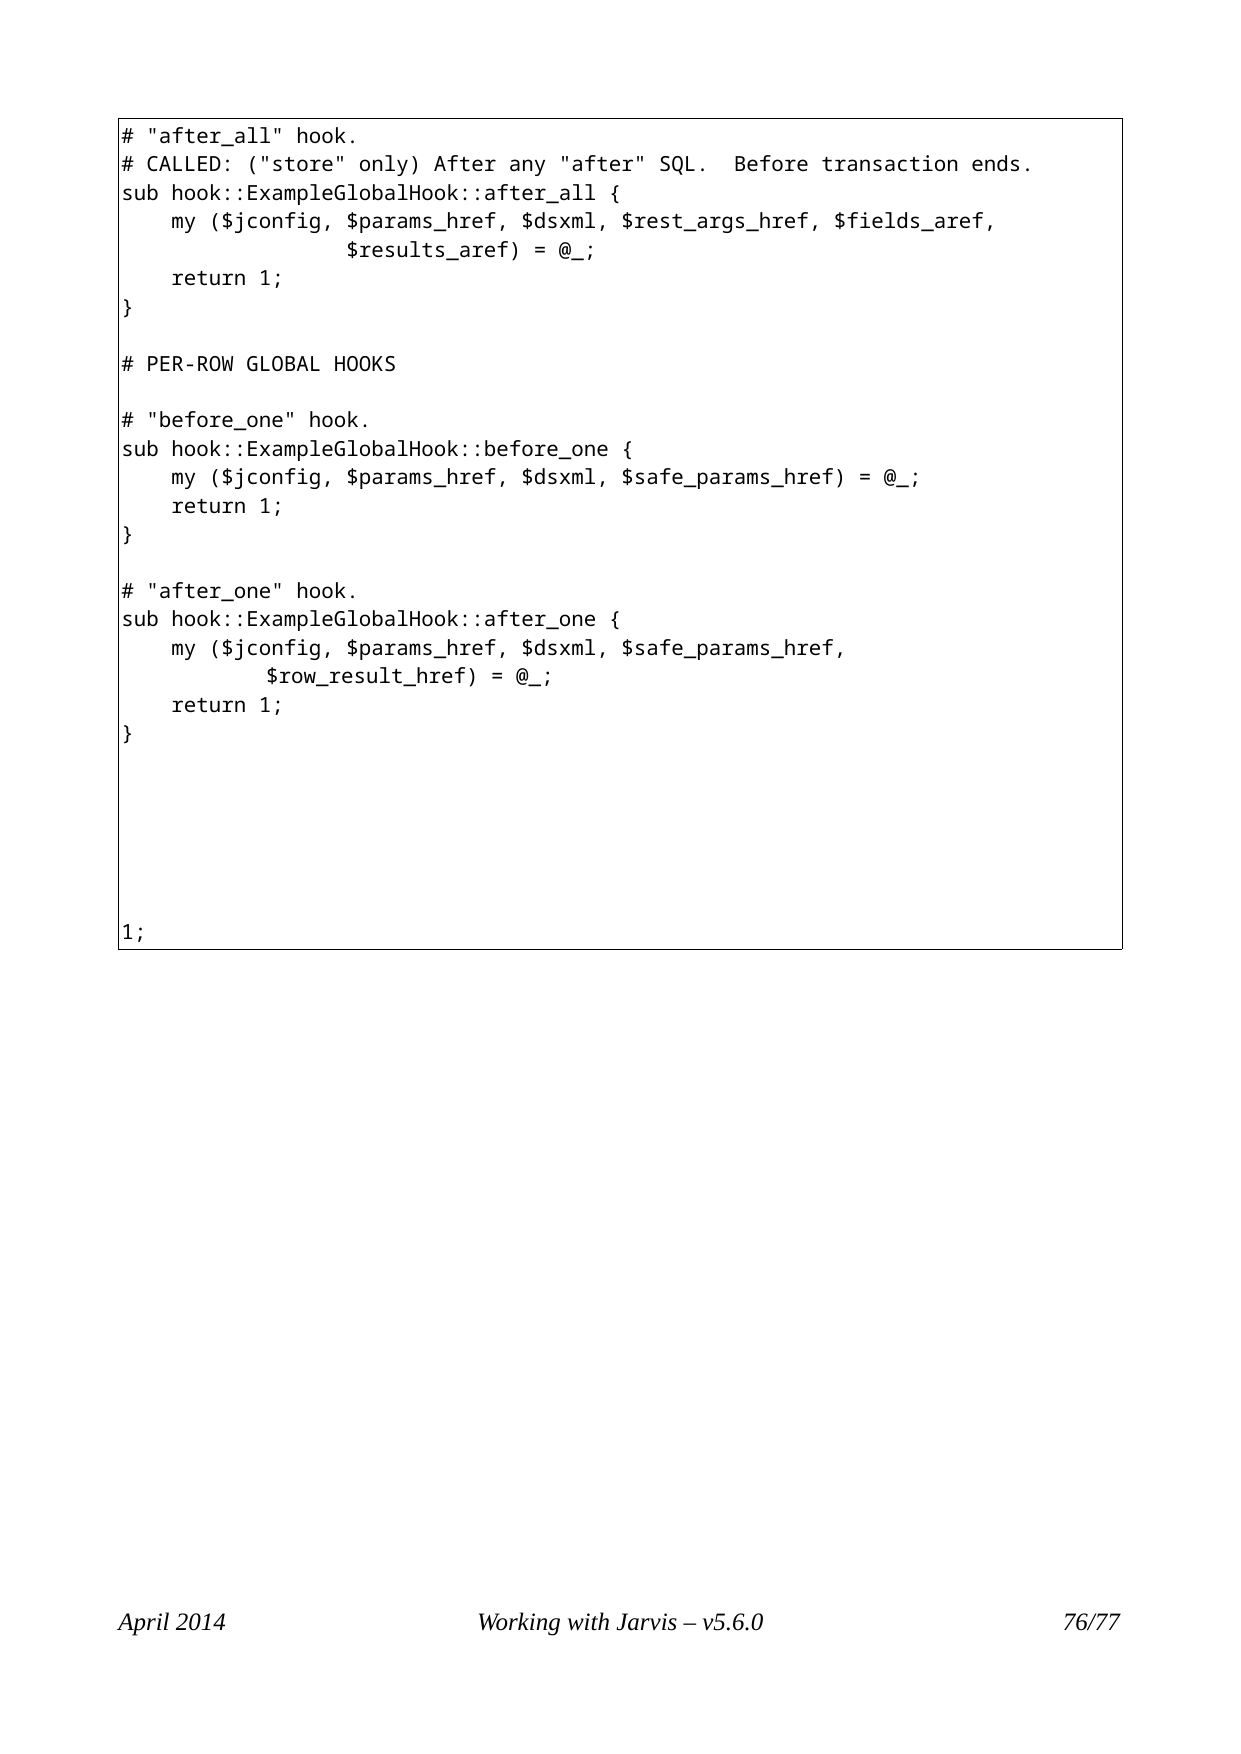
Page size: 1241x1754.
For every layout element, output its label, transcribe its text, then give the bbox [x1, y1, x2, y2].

text # PER-ROW GLOBAL HOOKS [119, 346, 1122, 377]
text } [119, 516, 1122, 548]
text } [119, 289, 1122, 320]
text my ($jconfig, $params_href, $dsxml, $safe_params_href, $row_result_href) = @_; [119, 630, 1122, 687]
text my ($jconfig, $params_href, $dsxml, $rest_args_href, $fields_aref, $results_aref) = @_; [119, 203, 1122, 260]
text 1; [119, 914, 1122, 949]
text return 1; [119, 260, 1122, 289]
text # "after_one" hook. [119, 573, 1122, 602]
text sub hook::ExampleGlobalHook::after_all { [119, 175, 1122, 203]
text # "after_all" hook. [119, 119, 1122, 147]
text my ($jconfig, $params_href, $dsxml, $safe_params_href) = @_; [119, 459, 1122, 488]
text # CALLED: ("store" only) After any "after" SQL. Before transaction ends. [119, 147, 1122, 175]
text # "before_one" hook. [119, 402, 1122, 431]
text return 1; [119, 488, 1122, 516]
text sub hook::ExampleGlobalHook::before_one { [119, 431, 1122, 459]
text sub hook::ExampleGlobalHook::after_one { [119, 602, 1122, 630]
text } [119, 715, 1122, 747]
text return 1; [119, 687, 1122, 715]
